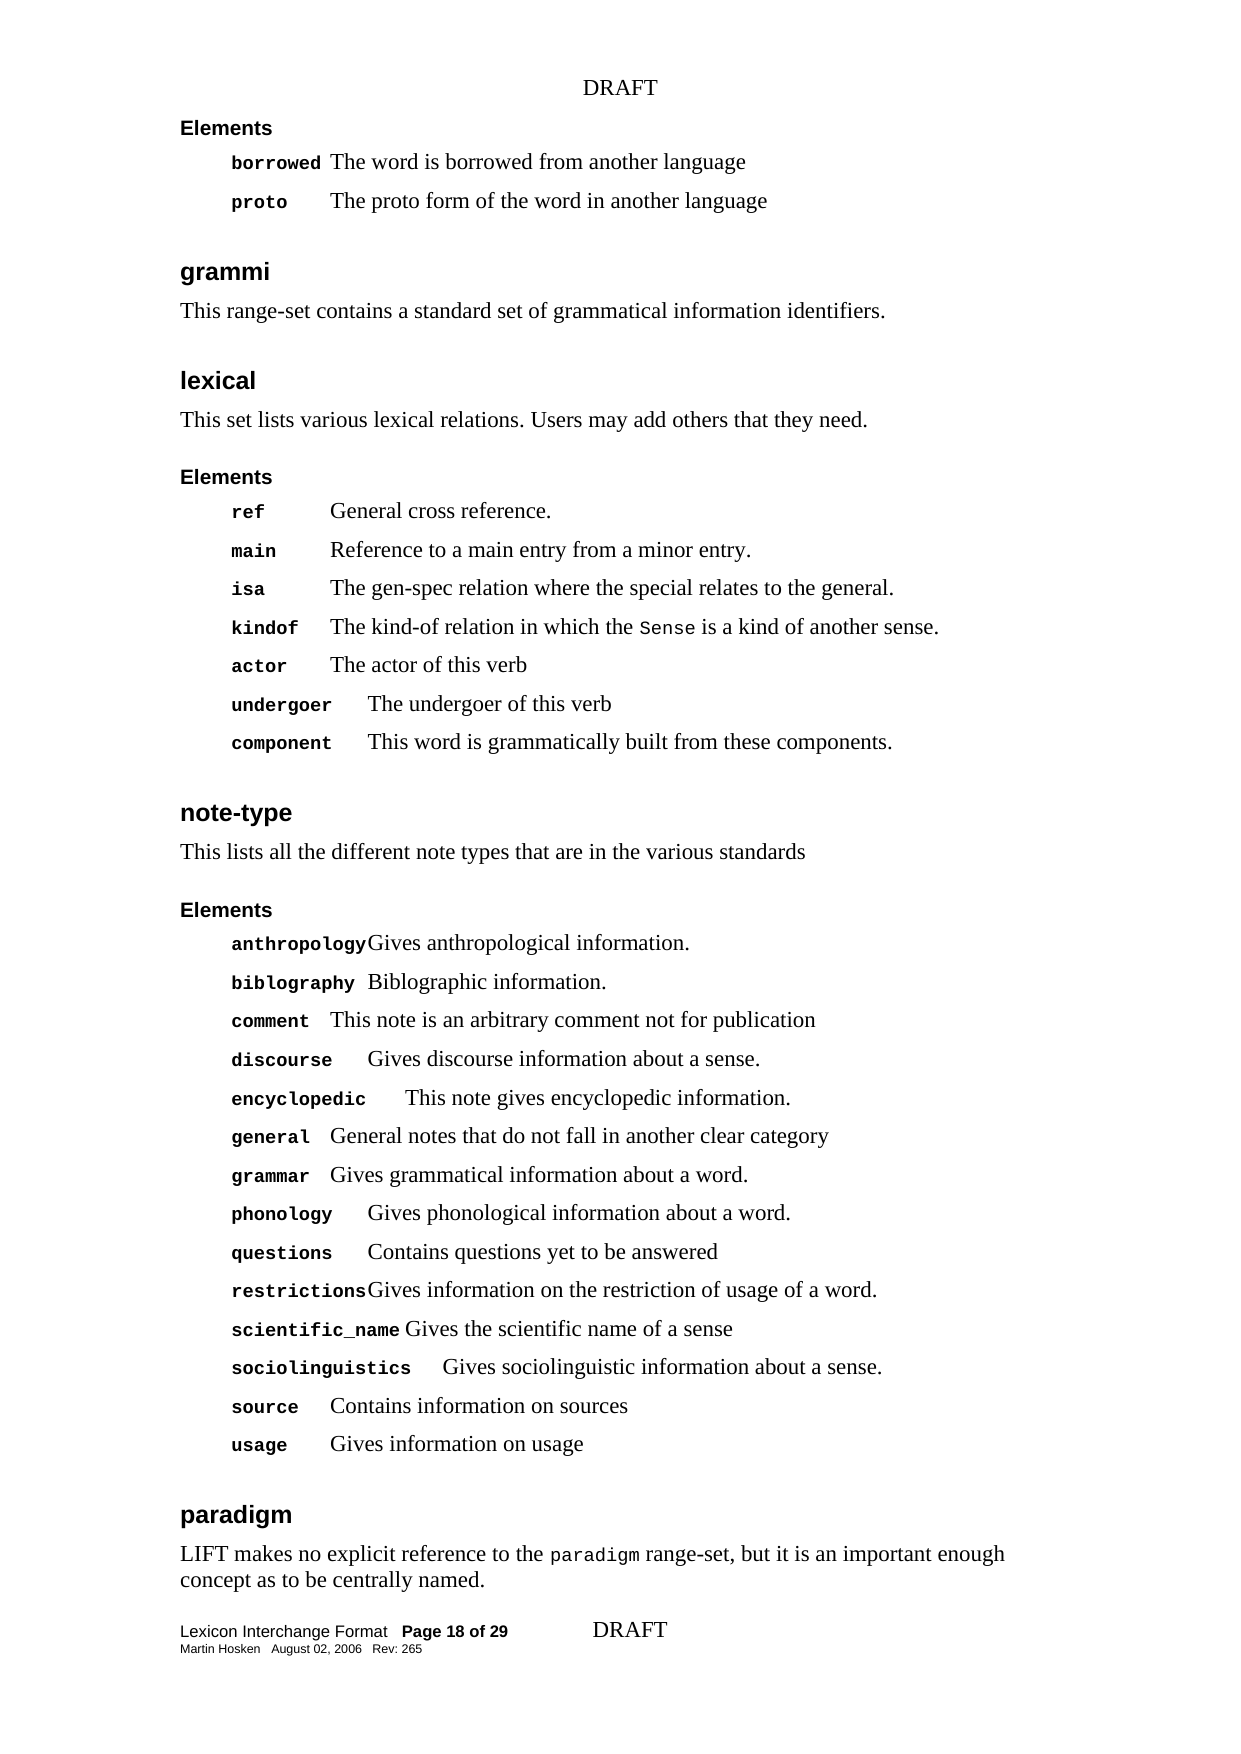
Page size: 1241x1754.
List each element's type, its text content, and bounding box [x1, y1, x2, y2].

subtitle note-type [180, 799, 1061, 827]
text main Reference to a main entry from a minor entry. [231, 537, 1061, 563]
subtitle grammi [180, 258, 1061, 286]
text source Contains information on sources [231, 1393, 1061, 1419]
text biblography Biblographic information. [231, 969, 1061, 995]
text This set lists various lexical relations. Users may add others that they need. [180, 407, 1061, 432]
text This lists all the different note types that are in the various standards [180, 839, 1061, 864]
text borrowed The word is borrowed from another language [231, 149, 1061, 175]
text anthropology Gives anthropological information. [231, 930, 1061, 956]
text actor The actor of this verb [231, 652, 1061, 678]
text restrictions Gives information on the restriction of usage of a word. [231, 1277, 1061, 1303]
text ref General cross reference. [231, 498, 1061, 524]
text discourse Gives discourse information about a sense. [231, 1046, 1061, 1072]
text scientific_name Gives the scientific name of a sense [231, 1316, 1061, 1342]
text undergoer The undergoer of this verb [231, 691, 1061, 717]
text isa The gen-spec relation where the special relates to the general. [231, 575, 1061, 601]
text grammar Gives grammatical information about a word. [231, 1162, 1061, 1188]
text questions Contains questions yet to be answered [231, 1239, 1061, 1265]
text encyclopedic This note gives encyclopedic information. [231, 1084, 1061, 1111]
subtitle lexical [180, 367, 1061, 395]
subtitle Elements [180, 898, 1061, 921]
text component This word is grammatically built from these components. [231, 729, 1061, 755]
text general General notes that do not fall in another clear category [231, 1123, 1061, 1149]
text usage Gives information on usage [231, 1431, 1061, 1457]
text proto The proto form of the word in another language [231, 188, 1061, 214]
text sociolinguistics Gives sociolinguistic information about a sense. [231, 1354, 1061, 1380]
text This range-set contains a standard set of grammatical information identifiers. [180, 298, 1061, 323]
text kindof The kind-of relation in which the Sense is a kind of another sense. [231, 614, 1061, 640]
subtitle paradigm [180, 1501, 1061, 1529]
subtitle Elements [180, 466, 1061, 489]
text phonology Gives phonological information about a word. [231, 1200, 1061, 1226]
text LIFT makes no explicit reference to the paradigm range-set, but it is an important enough concept as to be centrally named. [180, 1541, 1061, 1593]
text comment This note is an arbitrary comment not for publication [231, 1007, 1061, 1033]
subtitle Elements [180, 117, 1061, 140]
